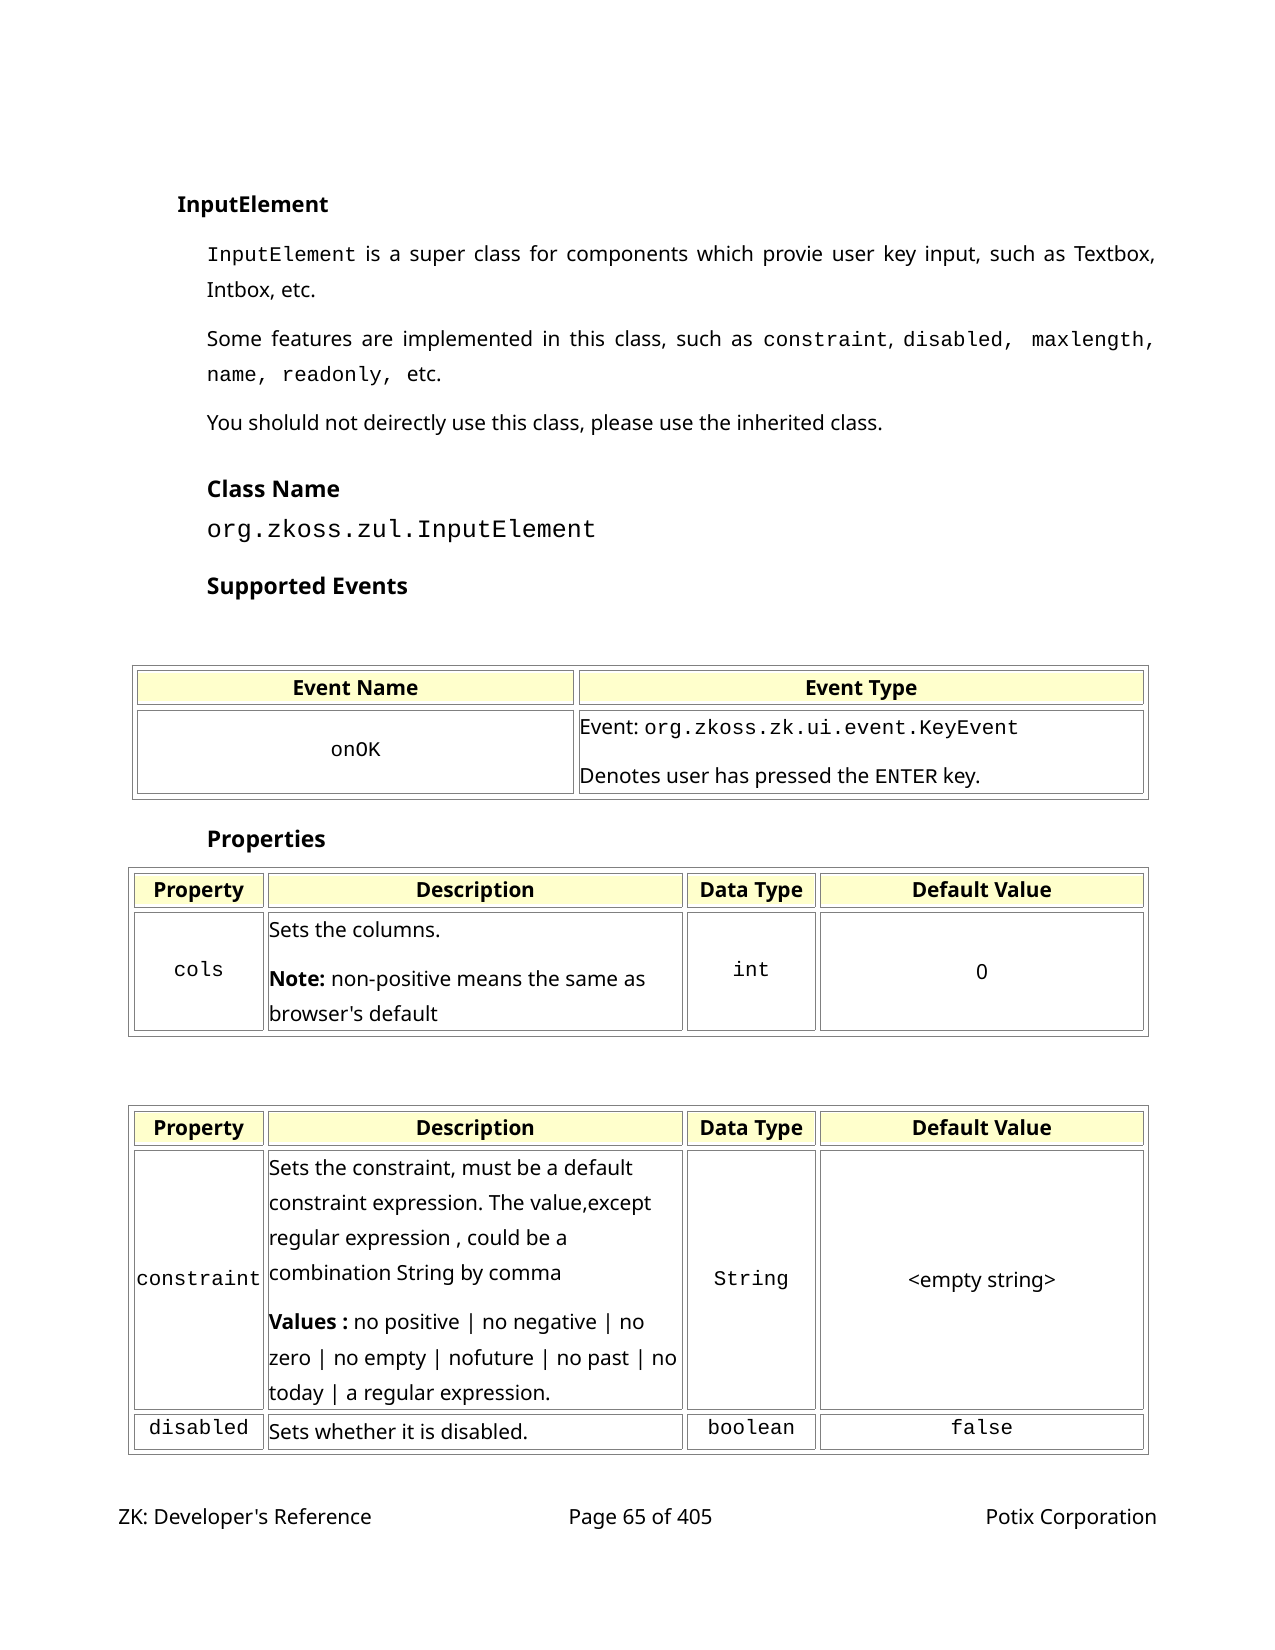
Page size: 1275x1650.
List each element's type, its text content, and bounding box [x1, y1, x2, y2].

table_cell onOK [134, 704, 576, 793]
subtitle Class Name [207, 473, 1157, 505]
text Some features are implemented in this class, such as constraint, disabled, maxlength, name, readonly, etc. [207, 324, 1157, 388]
table_cell 0 [818, 907, 1146, 1030]
table_cell String [685, 1145, 817, 1409]
table_header Property [131, 1106, 266, 1144]
table_header Description [266, 1106, 685, 1144]
table_header Event Type [576, 666, 1146, 704]
table_cell boolean [685, 1409, 817, 1448]
table_cell Sets the constraint, must be a default constraint expression. The value,except regular expression , could be a combination String by comma Values : no positive | no negative | no zero | no empty | nofuture | no past | no today | a regular expression. [266, 1145, 685, 1409]
table_header Description [266, 868, 685, 907]
table_header Default Value [818, 868, 1146, 907]
table_cell int [685, 907, 817, 1030]
text org.zkoss.zul.InputElement [207, 517, 1157, 545]
table_cell Event: org.zkoss.zk.ui.event.KeyEvent Denotes user has pressed the ENTER key. [576, 704, 1146, 793]
table_cell Sets the columns. Note: non-positive means the same as browser's default [266, 907, 685, 1030]
table_cell false [818, 1409, 1146, 1448]
table_cell Sets whether it is disabled. [266, 1409, 685, 1448]
table_header Property [131, 868, 266, 907]
table_header Data Type [685, 1106, 817, 1144]
subtitle Properties [207, 823, 1157, 855]
table_header Default Value [818, 1106, 1146, 1144]
text You sholuld not deirectly use this class, please use the inherited class. [207, 408, 1157, 437]
subtitle Supported Events [207, 570, 1157, 602]
table_cell <empty string> [818, 1145, 1146, 1409]
table_header Event Name [134, 666, 576, 704]
table_header Data Type [685, 868, 817, 907]
subtitle InputElement [177, 189, 1157, 219]
text InputElement is a super class for components which provie user key input, such as Textbox, Intbox, etc. [207, 239, 1157, 303]
table_cell cols [131, 907, 266, 1030]
table_cell constraint [131, 1145, 266, 1409]
table_cell disabled [131, 1409, 266, 1448]
